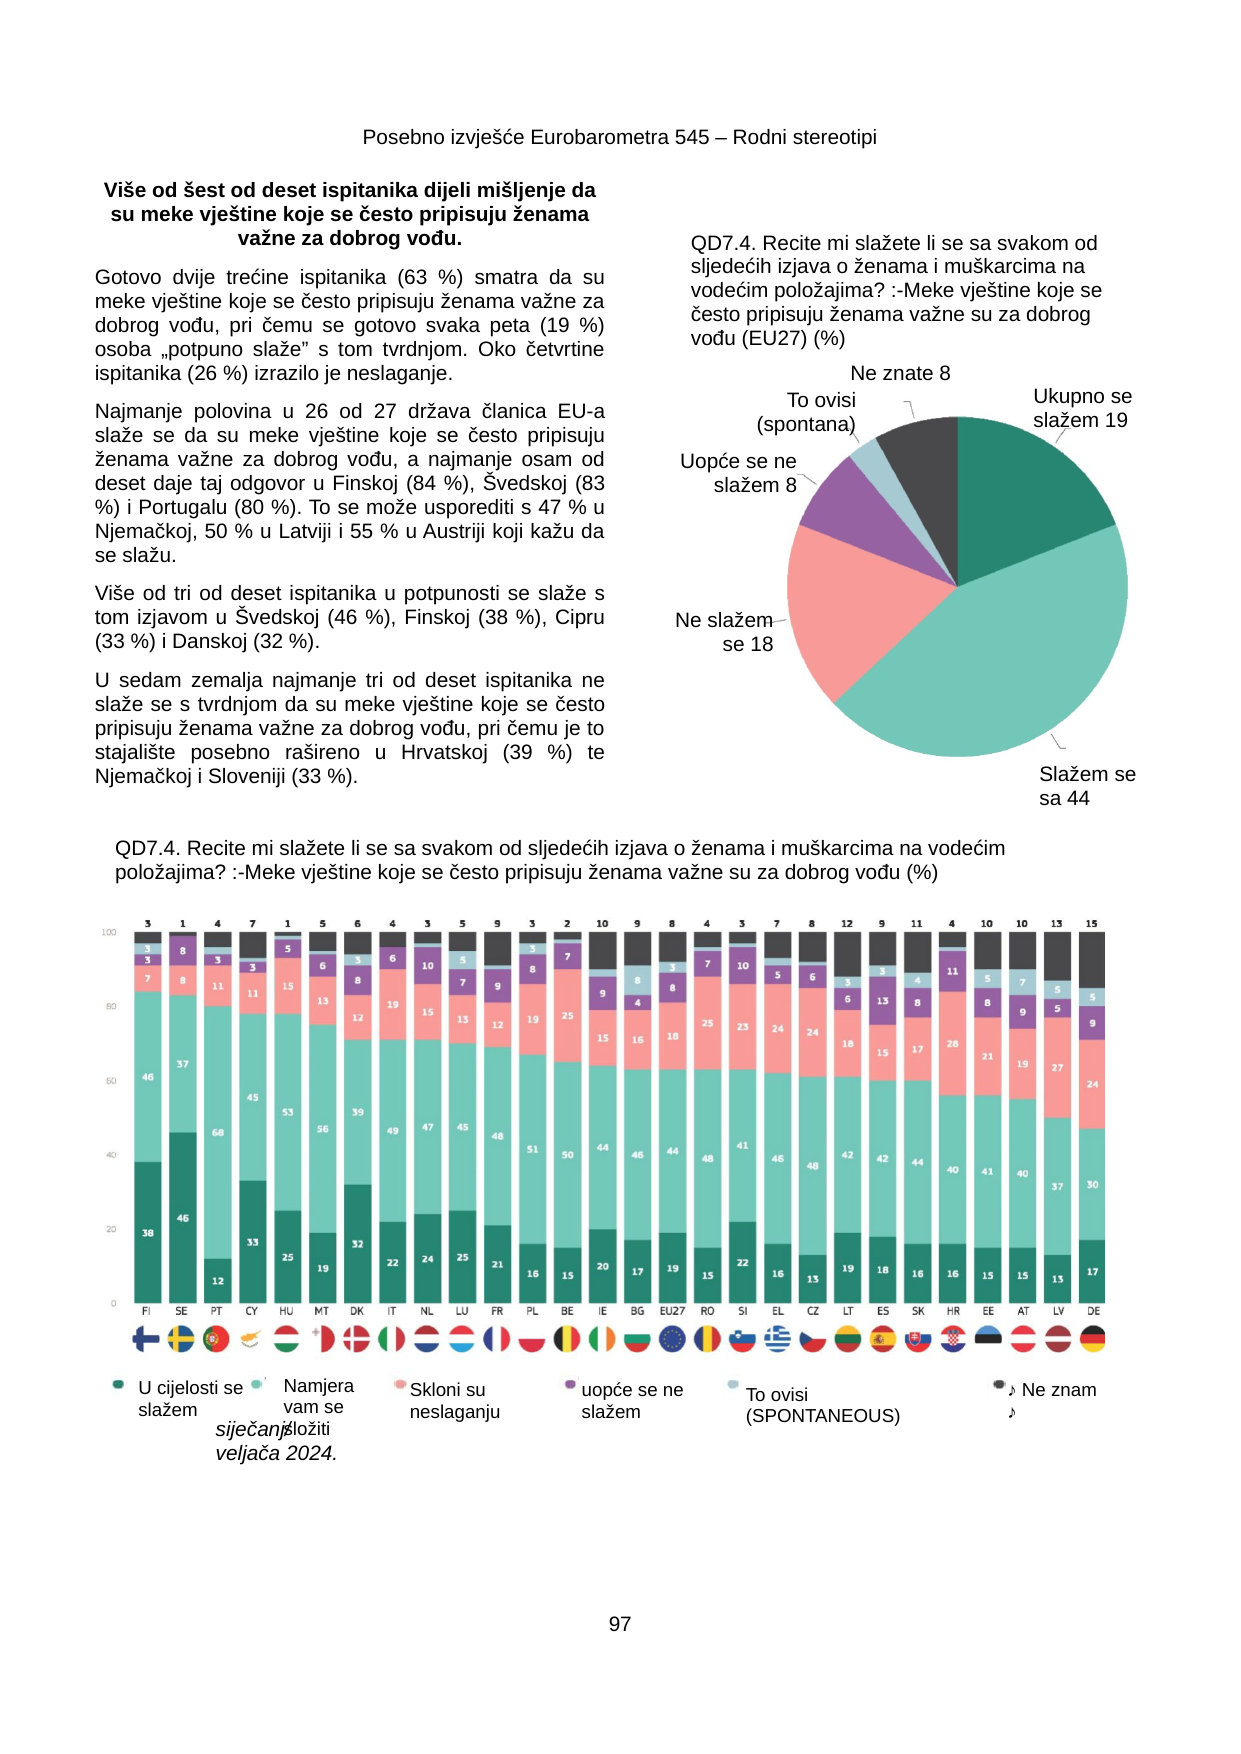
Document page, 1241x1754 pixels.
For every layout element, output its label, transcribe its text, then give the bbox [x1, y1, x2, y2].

picture [106, 1362, 1006, 1399]
picture [1096, 394, 1102, 402]
picture [94, 912, 1105, 1360]
picture [1073, 394, 1079, 402]
text Najmanje polovina u 26 od 27 država članica EU-a slaže se da su meke vještine koje se često pripisuju ženama važne za dobrog vođu, a najmanje osam od deset daje taj odgovor u Finskoj (84 %), Švedskoj (83 %) i Portugalu (80 %). To se može usporediti s 47 % u Njemačkoj, 50 % u Latviji i 55 % u Austriji koji kažu da se slažu. [94, 399, 605, 567]
picture [1037, 394, 1044, 402]
text U sedam zemalja najmanje tri od deset ispitanika ne slaže se s tvrdnjom da su meke vještine koje se često pripisuju ženama važne za dobrog vođu, pri čemu je to stajalište posebno rašireno u Hrvatskoj (39 %) te Njemačkoj i Sloveniji (33 %). [94, 668, 605, 787]
picture [758, 394, 1129, 761]
text Gotovo dvije trećine ispitanika (63 %) smatra da su meke vještine koje se često pripisuju ženama važne za dobrog vođu, pri čemu se gotovo svaka peta (19 %) osoba „potpuno slaže” s tom tvrdnjom. Oko četvrtine ispitanika (26 %) izrazilo je neslaganje. [94, 264, 605, 384]
text Više od tri od deset ispitanika u potpunosti se slaže s tom izjavom u Švedskoj (46 %), Finskoj (38 %), Cipru (33 %) i Danskoj (32 %). [94, 581, 605, 653]
text Više od šest od deset ispitanika dijeli mišljenje da su meke vještine koje se često pripisuju ženama važne za dobrog vođu. [94, 178, 605, 250]
